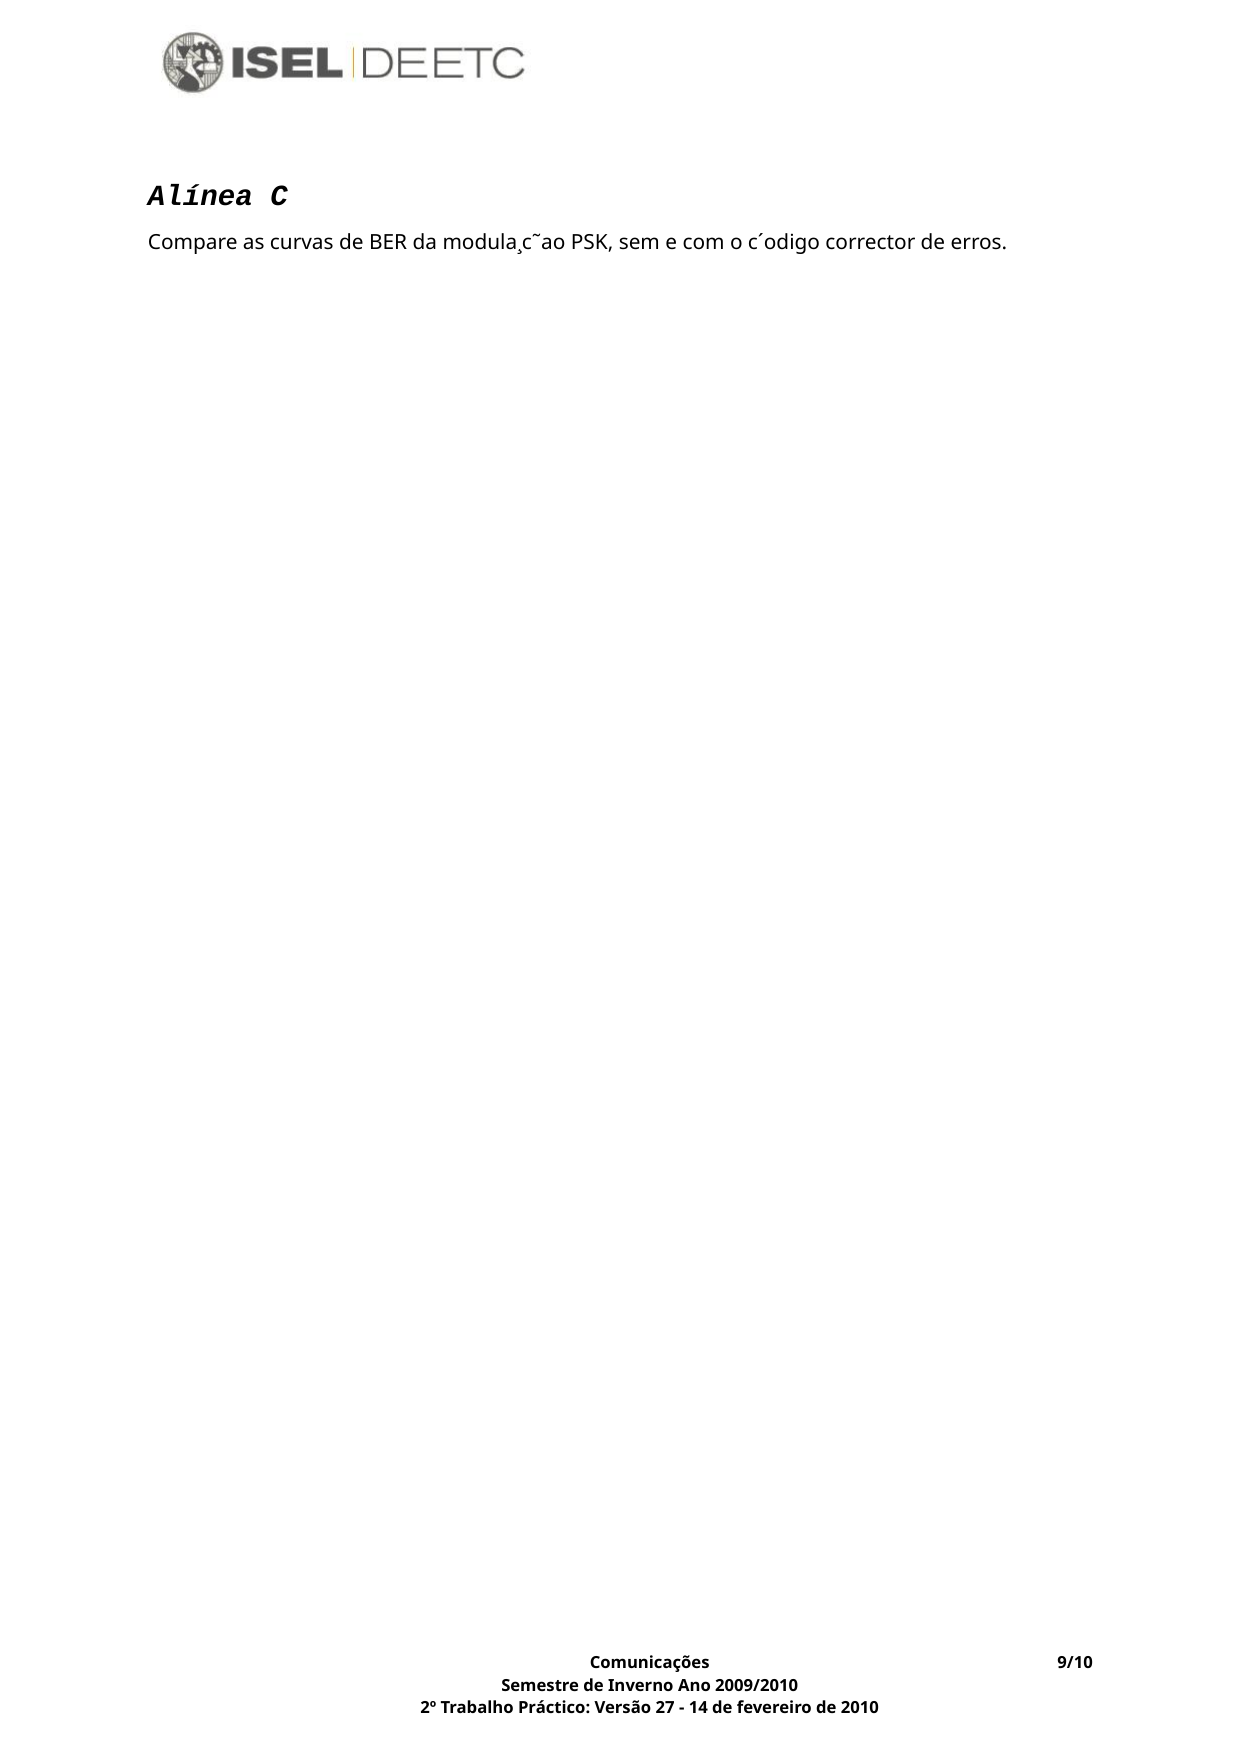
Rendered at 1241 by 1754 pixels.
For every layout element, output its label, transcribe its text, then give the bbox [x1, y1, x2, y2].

picture [153, 17, 555, 118]
text Compare as curvas de BER da modula¸c˜ao PSK, sem e com o c´odigo corrector de erros. [148, 227, 1093, 255]
subtitle Alínea C [148, 181, 1093, 214]
